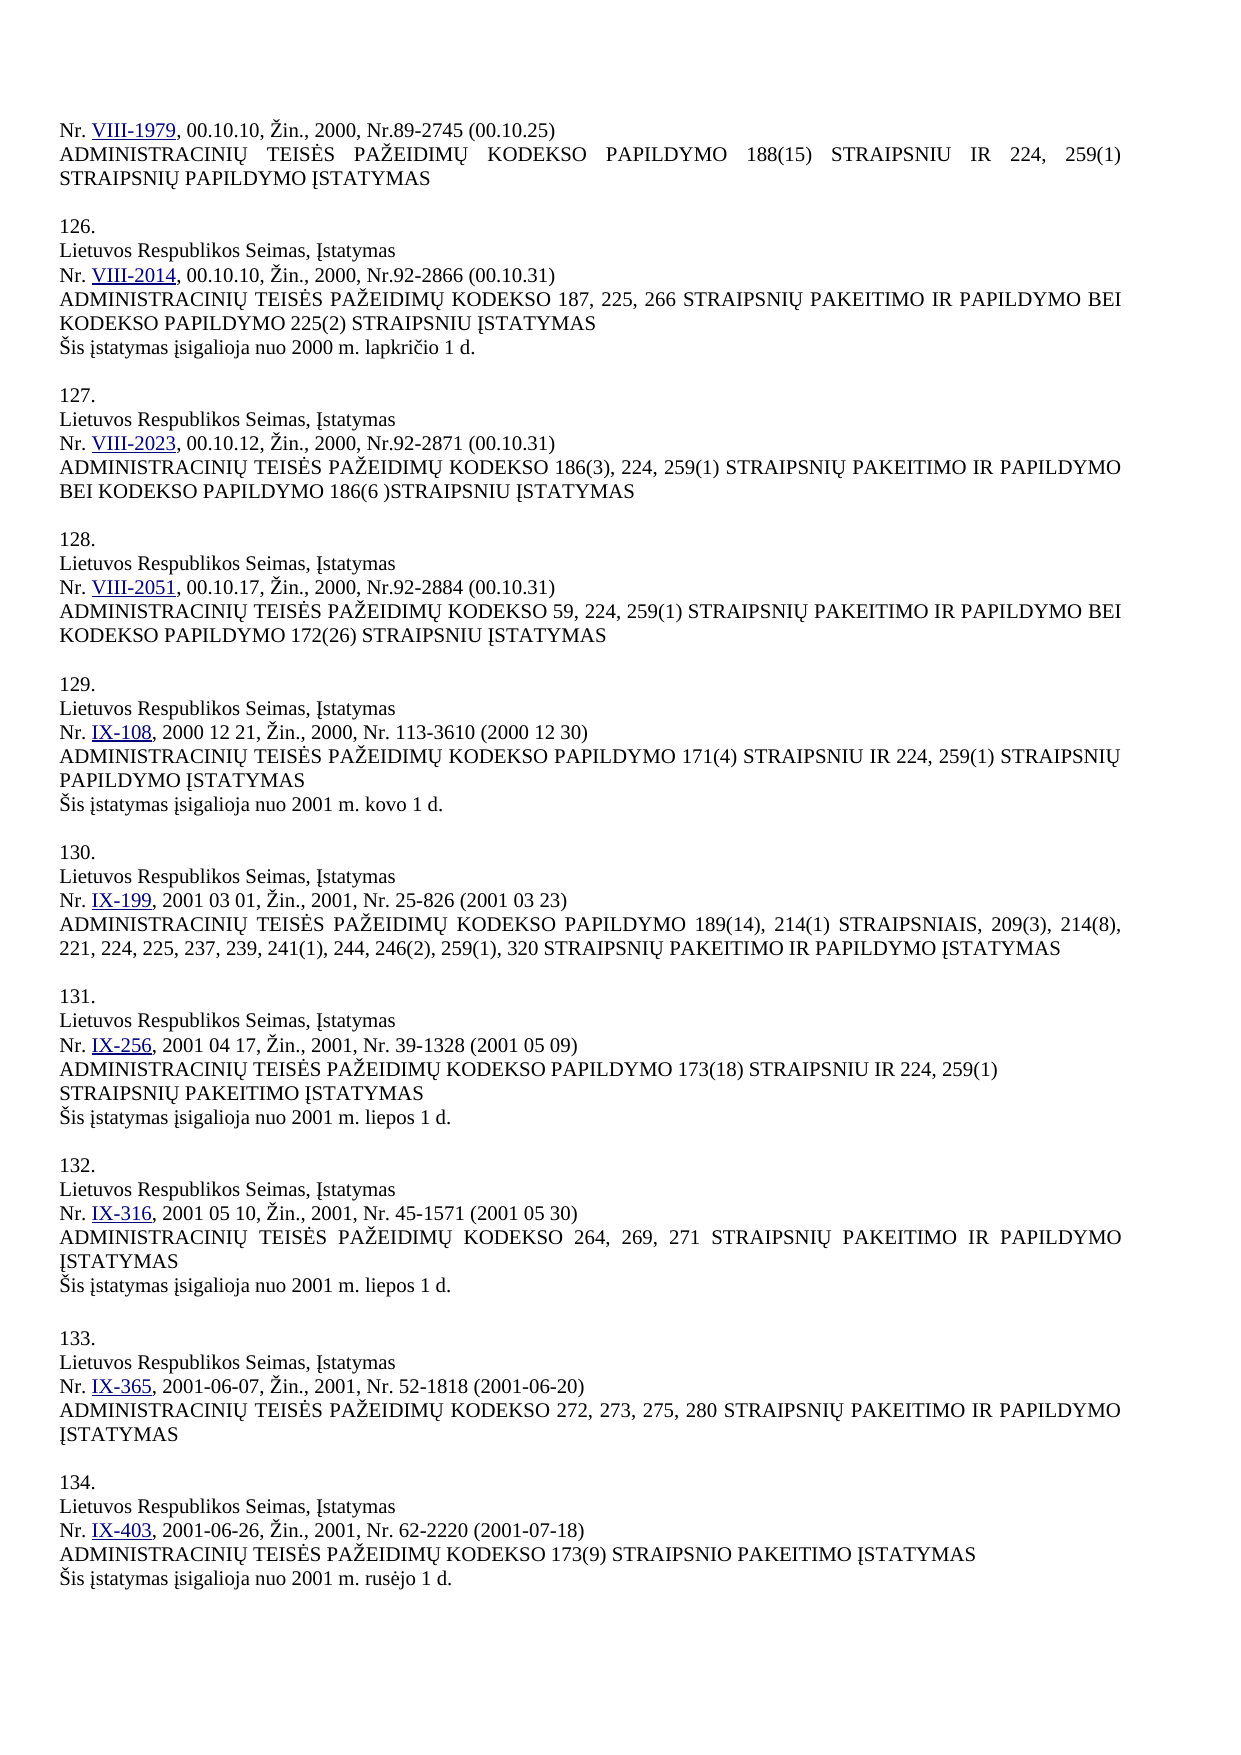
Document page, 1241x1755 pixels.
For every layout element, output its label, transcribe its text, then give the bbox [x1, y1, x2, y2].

text Lietuvos Respublikos Seimas, Įstatymas [59, 1177, 1122, 1201]
text Nr. IX-365, 2001-06-07, Žin., 2001, Nr. 52-1818 (2001-06-20) [59, 1374, 1122, 1398]
text ADMINISTRACINIŲ TEISĖS PAŽEIDIMŲ KODEKSO PAPILDYMO 171(4) STRAIPSNIU IR 224, 259(1) STRAIPSNIŲ PAPILDYMO ĮSTATYMAS [59, 744, 1122, 792]
text Nr. IX-256, 2001 04 17, Žin., 2001, Nr. 39-1328 (2001 05 09) [59, 1032, 1122, 1057]
text Nr. VIII-2051, 00.10.17, Žin., 2000, Nr.92-2884 (00.10.31) [59, 575, 1122, 599]
text ADMINISTRACINIŲ TEISĖS PAŽEIDIMŲ KODEKSO PAPILDYMO 173(18) STRAIPSNIU IR 224, 259(1) STRAIPSNIŲ PAKEITIMO ĮSTATYMAS [59, 1057, 1122, 1105]
text 134. [59, 1470, 1122, 1494]
text Nr. VIII-1979, 00.10.10, Žin., 2000, Nr.89-2745 (00.10.25) [59, 118, 1122, 142]
text Nr. IX-199, 2001 03 01, Žin., 2001, Nr. 25-826 (2001 03 23) [59, 888, 1122, 912]
text 132. [59, 1153, 1122, 1177]
text Lietuvos Respublikos Seimas, Įstatymas [59, 1008, 1122, 1032]
text 126. [59, 214, 1122, 238]
text ADMINISTRACINIŲ TEISĖS PAŽEIDIMŲ KODEKSO 59, 224, 259(1) STRAIPSNIŲ PAKEITIMO IR PAPILDYMO BEI KODEKSO PAPILDYMO 172(26) STRAIPSNIU ĮSTATYMAS [59, 599, 1122, 647]
text ADMINISTRACINIŲ TEISĖS PAŽEIDIMŲ KODEKSO PAPILDYMO 189(14), 214(1) STRAIPSNIAIS, 209(3), 214(8), 221, 224, 225, 237, 239, 241(1), 244, 246(2), 259(1), 320 STRAIPSNIŲ PAKEITIMO IR PAPILDYMO ĮSTATYMAS [59, 912, 1122, 960]
text Lietuvos Respublikos Seimas, Įstatymas [59, 864, 1122, 888]
text 127. [59, 383, 1122, 407]
text Lietuvos Respublikos Seimas, Įstatymas [59, 696, 1122, 720]
text ADMINISTRACINIŲ TEISĖS PAŽEIDIMŲ KODEKSO 264, 269, 271 STRAIPSNIŲ PAKEITIMO IR PAPILDYMO ĮSTATYMAS [59, 1225, 1122, 1273]
text ADMINISTRACINIŲ TEISĖS PAŽEIDIMŲ KODEKSO 187, 225, 266 STRAIPSNIŲ PAKEITIMO IR PAPILDYMO BEI KODEKSO PAPILDYMO 225(2) STRAIPSNIU ĮSTATYMAS [59, 287, 1122, 335]
text Nr. IX-316, 2001 05 10, Žin., 2001, Nr. 45-1571 (2001 05 30) [59, 1201, 1122, 1225]
text ADMINISTRACINIŲ TEISĖS PAŽEIDIMŲ KODEKSO 272, 273, 275, 280 STRAIPSNIŲ PAKEITIMO IR PAPILDYMO ĮSTATYMAS [59, 1398, 1122, 1446]
text Šis įstatymas įsigalioja nuo 2000 m. lapkričio 1 d. [59, 335, 1122, 359]
text Šis įstatymas įsigalioja nuo 2001 m. liepos 1 d. [59, 1273, 1122, 1297]
text Šis įstatymas įsigalioja nuo 2001 m. liepos 1 d. [59, 1105, 1122, 1129]
text Šis įstatymas įsigalioja nuo 2001 m. kovo 1 d. [59, 792, 1122, 816]
text Lietuvos Respublikos Seimas, Įstatymas [59, 551, 1122, 575]
text 128. [59, 527, 1122, 551]
text 129. [59, 672, 1122, 696]
text Šis įstatymas įsigalioja nuo 2001 m. rusėjo 1 d. [59, 1566, 1122, 1590]
text Lietuvos Respublikos Seimas, Įstatymas [59, 238, 1122, 262]
text ADMINISTRACINIŲ TEISĖS PAŽEIDIMŲ KODEKSO 173(9) STRAIPSNIO PAKEITIMO ĮSTATYMAS [59, 1542, 1122, 1566]
text Nr. IX-108, 2000 12 21, Žin., 2000, Nr. 113-3610 (2000 12 30) [59, 720, 1122, 744]
text Nr. VIII-2023, 00.10.12, Žin., 2000, Nr.92-2871 (00.10.31) [59, 431, 1122, 455]
text ADMINISTRACINIŲ TEISĖS PAŽEIDIMŲ KODEKSO 186(3), 224, 259(1) STRAIPSNIŲ PAKEITIMO IR PAPILDYMO BEI KODEKSO PAPILDYMO 186(6 )STRAIPSNIU ĮSTATYMAS [59, 455, 1122, 503]
text Lietuvos Respublikos Seimas, Įstatymas [59, 407, 1122, 431]
text Lietuvos Respublikos Seimas, Įstatymas [59, 1494, 1122, 1518]
text Nr. VIII-2014, 00.10.10, Žin., 2000, Nr.92-2866 (00.10.31) [59, 262, 1122, 287]
text 130. [59, 840, 1122, 864]
text 133. [59, 1326, 1122, 1350]
text 131. [59, 984, 1122, 1008]
text ADMINISTRACINIŲ TEISĖS PAŽEIDIMŲ KODEKSO PAPILDYMO 188(15) STRAIPSNIU IR 224, 259(1) STRAIPSNIŲ PAPILDYMO ĮSTATYMAS [59, 142, 1122, 190]
text Lietuvos Respublikos Seimas, Įstatymas [59, 1350, 1122, 1374]
text Nr. IX-403, 2001-06-26, Žin., 2001, Nr. 62-2220 (2001-07-18) [59, 1518, 1122, 1542]
